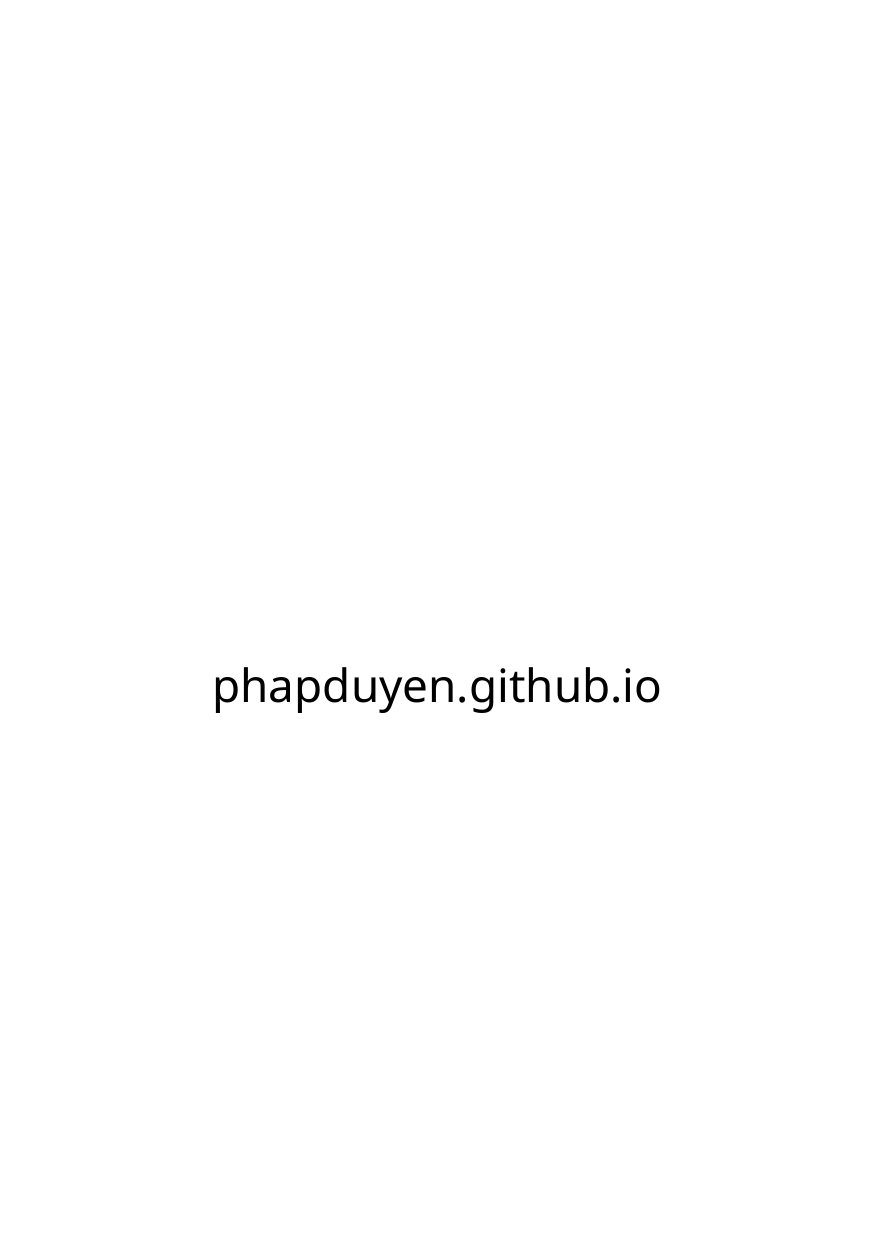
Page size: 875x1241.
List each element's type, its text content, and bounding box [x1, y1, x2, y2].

text phapduyen.github.io [118, 653, 756, 716]
